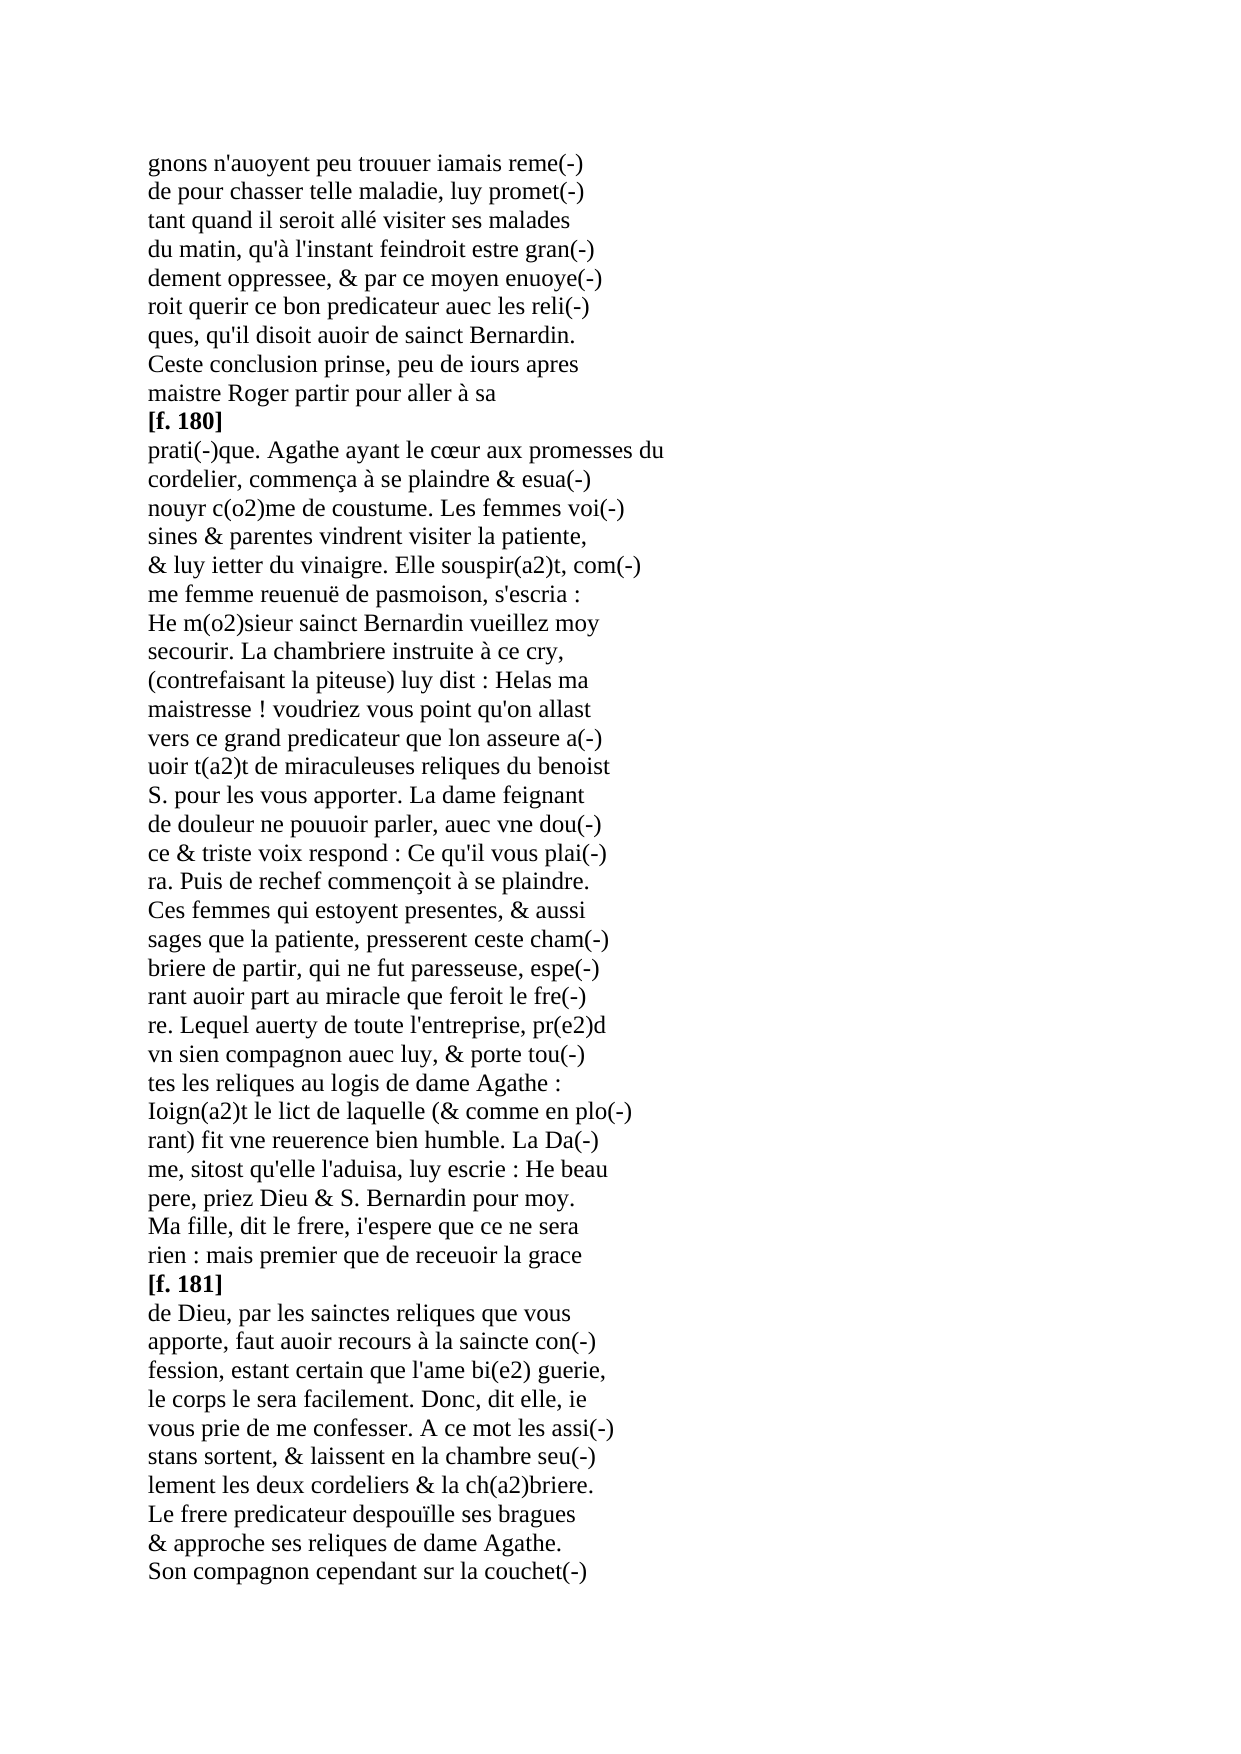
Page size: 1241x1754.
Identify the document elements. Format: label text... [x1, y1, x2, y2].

text gnons n'auoyent peu trouuer iamais reme(-) de pour chasser telle maladie, luy promet(-) tant quand il seroit allé visiter ses malades du matin, qu'à l'instant feindroit estre gran(-) dement oppressee, & par ce moyen enuoye(-) roit querir ce bon predicateur auec les reli(-) ques, qu'il disoit auoir de sainct Bernardin. Ceste conclusion prinse, peu de iours apres maistre Roger partir pour aller à sa [f. 180] prati(-)que. Agathe ayant le cœur aux promesses du cordelier, commença à se plaindre & esua(-) nouyr c(o2)me de coustume. Les femmes voi(-) sines & parentes vindrent visiter la patiente, & luy ietter du vinaigre. Elle souspir(a2)t, com(-) me femme reuenuë de pasmoison, s'escria : He m(o2)sieur sainct Bernardin vueillez moy secourir. La chambriere instruite à ce cry, (contrefaisant la piteuse) luy dist : Helas ma maistresse ! voudriez vous point qu'on allast vers ce grand predicateur que lon asseure a(-) uoir t(a2)t de miraculeuses reliques du benoist S. pour les vous apporter. La dame feignant de douleur ne pouuoir parler, auec vne dou(-) ce & triste voix respond : Ce qu'il vous plai(-) ra. Puis de rechef commençoit à se plaindre. Ces femmes qui estoyent presentes, & aussi sages que la patiente, presserent ceste cham(-) briere de partir, qui ne fut paresseuse, espe(-) rant auoir part au miracle que feroit le fre(-) re. Lequel auerty de toute l'entreprise, pr(e2)d vn sien compagnon auec luy, & porte tou(-) tes les reliques au logis de dame Agathe : Ioign(a2)t le lict de laquelle (& comme en plo(-) rant) fit vne reuerence bien humble. La Da(-) me, sitost qu'elle l'aduisa, luy escrie : He beau pere, priez Dieu & S. Bernardin pour moy. Ma fille, dit le frere, i'espere que ce ne sera rien : mais premier que de receuoir la grace [f. 181] de Dieu, par les sainctes reliques que vous apporte, faut auoir recours à la saincte con(-) fession, estant certain que l'ame bi(e2) guerie, le corps le sera facilement. Donc, dit elle, ie vous prie de me confesser. A ce mot les assi(-) stans sortent, & laissent en la chambre seu(-) lement les deux cordeliers & la ch(a2)briere. Le frere predicateur despouïlle ses bragues & approche ses reliques de dame Agathe. Son compagnon cependant sur la couchet(-) [148, 148, 1093, 1585]
